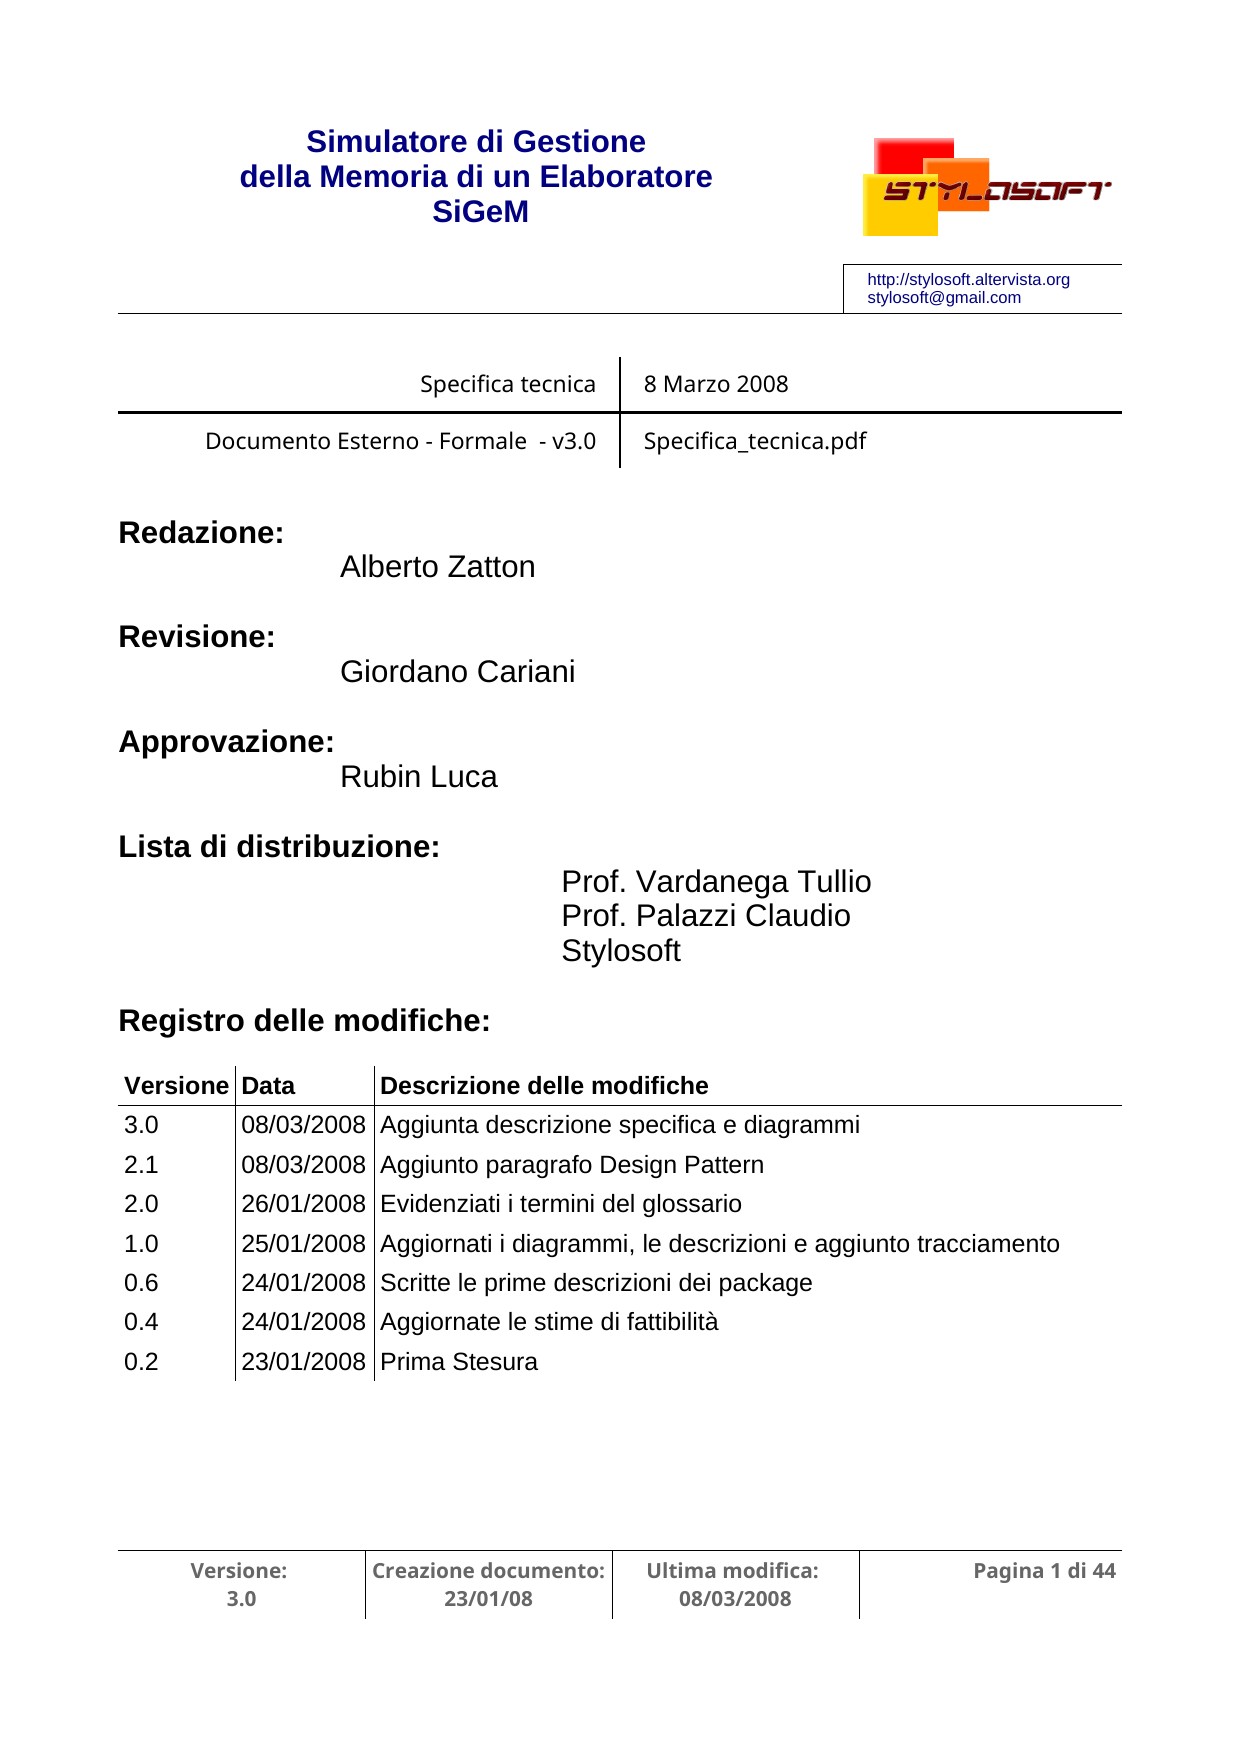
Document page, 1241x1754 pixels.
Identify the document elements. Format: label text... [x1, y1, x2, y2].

table_cell Aggiunto paragrafo Design Pattern [375, 1145, 1122, 1184]
table_cell 24/01/2008 [236, 1303, 374, 1342]
text Stylosoft [118, 933, 1122, 968]
text Prof. Vardanega Tullio [118, 864, 1122, 898]
table_cell 3.0 [118, 1106, 235, 1145]
text Prof. Palazzi Claudio [118, 898, 1122, 933]
table_cell 26/01/2008 [236, 1184, 374, 1224]
table_cell Scritte le prime descrizioni dei package [375, 1263, 1122, 1302]
picture [848, 123, 1117, 247]
text Giordano Cariani [118, 654, 1122, 689]
table_cell 23/01/2008 [236, 1342, 374, 1381]
table_cell 2.0 [118, 1184, 235, 1224]
table_cell 25/01/2008 [236, 1224, 374, 1263]
table_cell 08/03/2008 [236, 1145, 374, 1184]
table_header Descrizione delle modifiche [375, 1066, 1122, 1105]
table_cell Prima Stesura [375, 1342, 1122, 1381]
table_cell 08/03/2008 [236, 1106, 374, 1145]
text Revisione: [118, 619, 1122, 654]
text Alberto Zatton [118, 549, 1122, 584]
table_cell 1.0 [118, 1224, 235, 1263]
text Redazione: [118, 515, 1122, 549]
table_cell 0.2 [118, 1342, 235, 1381]
table_cell Aggiornati i diagrammi, le descrizioni e aggiunto tracciamento [375, 1224, 1122, 1263]
table_cell Documento Esterno - Formale - v3.0 [118, 414, 619, 468]
table_cell 2.1 [118, 1145, 235, 1184]
table_cell Evidenziati i termini del glossario [375, 1184, 1122, 1224]
table_cell Aggiunta descrizione specifica e diagrammi [375, 1106, 1122, 1145]
table_header Specifica tecnica [118, 357, 619, 411]
table_cell 24/01/2008 [236, 1263, 374, 1302]
table_cell Aggiornate le stime di fattibilità [375, 1303, 1122, 1342]
text Approvazione: [118, 724, 1122, 759]
table_header Versione [118, 1066, 235, 1105]
text Lista di distribuzione: [118, 829, 1122, 864]
table_cell 0.6 [118, 1263, 235, 1302]
table_header Data [236, 1066, 374, 1105]
text Registro delle modifiche: [118, 1003, 1122, 1038]
table_header 8 Marzo 2008 [621, 357, 1122, 411]
table_cell Specifica_tecnica.pdf [621, 414, 1122, 468]
text Rubin Luca [118, 759, 1122, 794]
table_cell 0.4 [118, 1303, 235, 1342]
